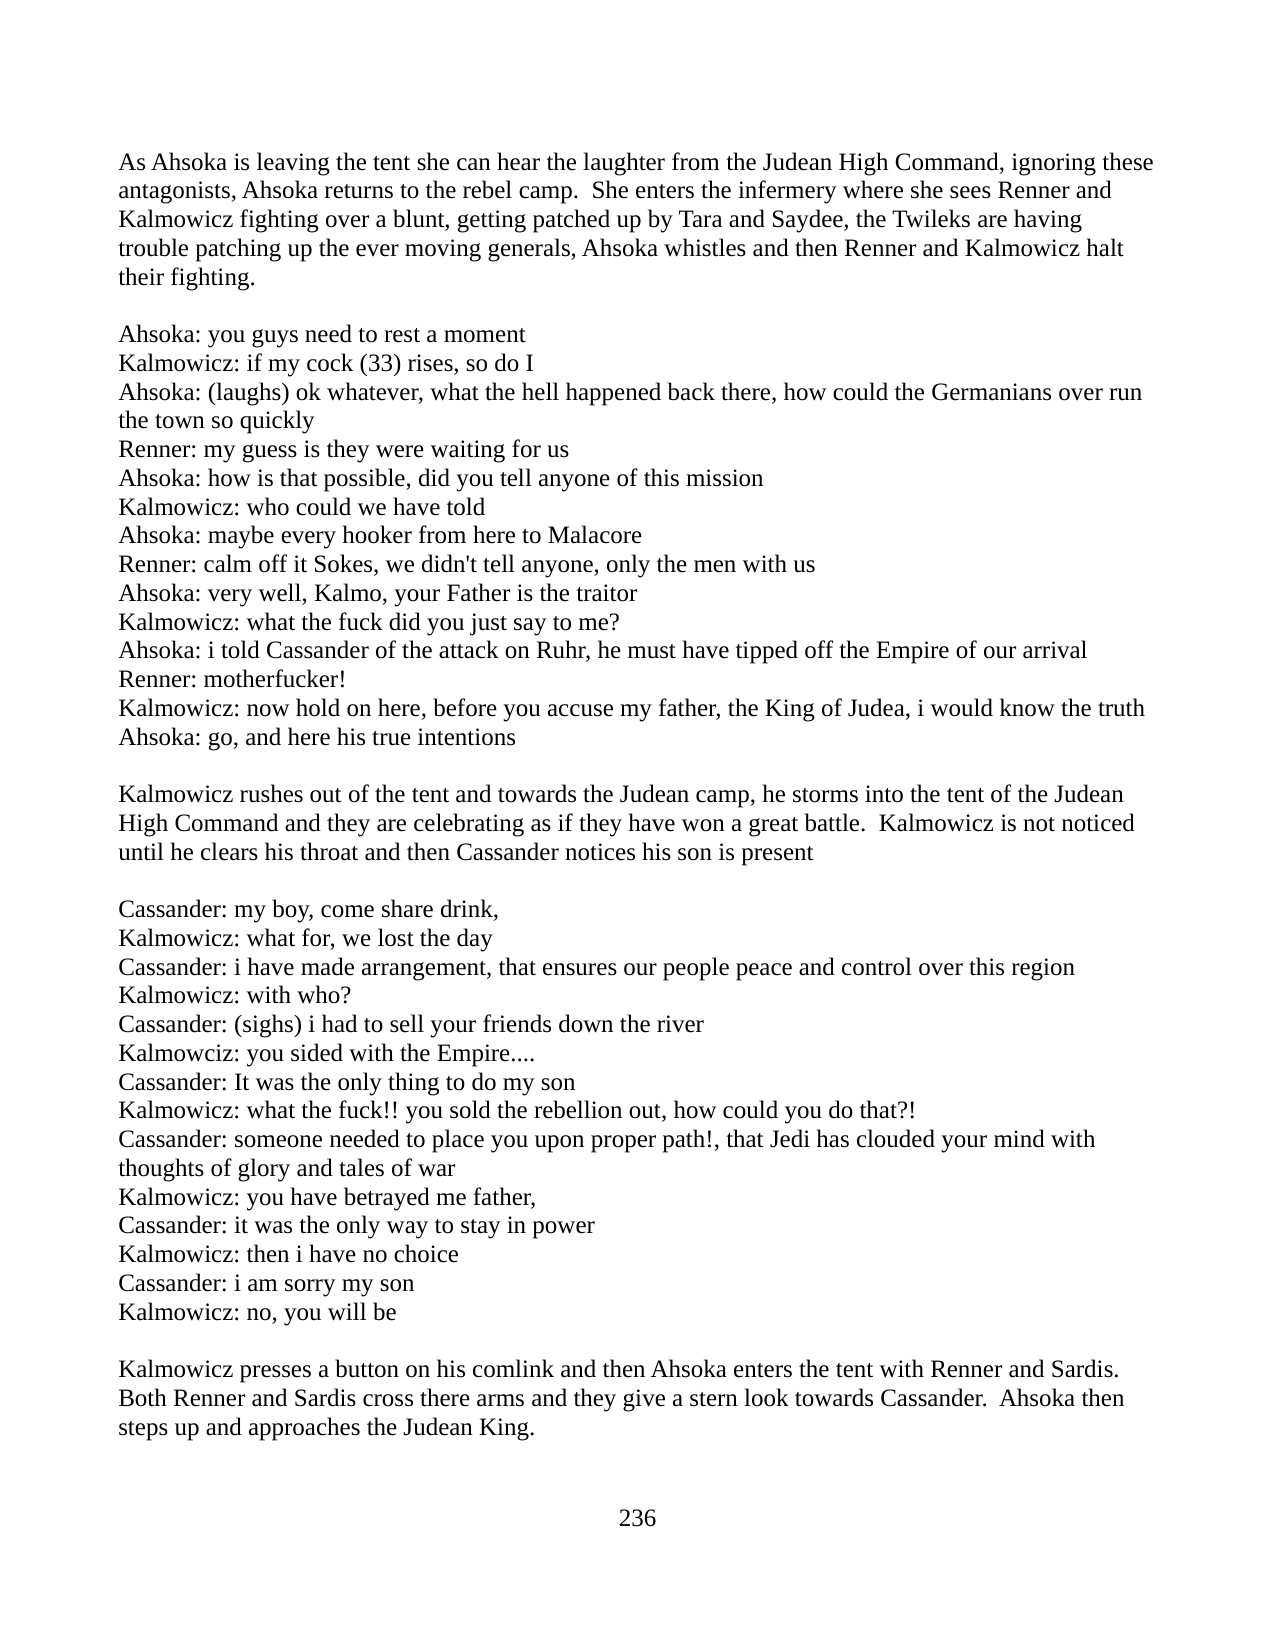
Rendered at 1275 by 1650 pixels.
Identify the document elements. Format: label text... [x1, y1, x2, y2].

text Kalmowicz: who could we have told [118, 492, 1157, 521]
text Kalmowicz: what the fuck did you just say to me? [118, 607, 1157, 636]
text Cassander: someone needed to place you upon proper path!, that Jedi has clouded your mind with thoughts of glory and tales of war [118, 1124, 1157, 1182]
text Kalmowicz: then i have no choice [118, 1239, 1157, 1268]
text Ahsoka: you guys need to rest a moment [118, 319, 1157, 348]
text Ahsoka: very well, Kalmo, your Father is the traitor [118, 578, 1157, 607]
text Kalmowicz: no, you will be [118, 1297, 1157, 1326]
text Kalmowicz rushes out of the tent and towards the Judean camp, he storms into the tent of the Judean High Command and they are celebrating as if they have won a great battle. Kalmowicz is not noticed until he clears his throat and then Cassander notices his son is present [118, 779, 1157, 866]
text Ahsoka: i told Cassander of the attack on Ruhr, he must have tipped off the Empire of our arrival [118, 636, 1157, 664]
text Ahsoka: how is that possible, did you tell anyone of this mission [118, 463, 1157, 492]
text Kalmowicz: you have betrayed me father, [118, 1182, 1157, 1211]
text Kalmowicz: what for, we lost the day [118, 923, 1157, 952]
text Cassander: it was the only way to stay in power [118, 1211, 1157, 1239]
text Kalmowciz: you sided with the Empire.... [118, 1038, 1157, 1067]
text Cassander: (sighs) i had to sell your friends down the river [118, 1009, 1157, 1038]
text Cassander: It was the only thing to do my son [118, 1067, 1157, 1096]
text Kalmowicz: if my cock (33) rises, so do I [118, 348, 1157, 377]
text Renner: calm off it Sokes, we didn't tell anyone, only the men with us [118, 549, 1157, 578]
text Ahsoka: (laughs) ok whatever, what the hell happened back there, how could the Germanians over run the town so quickly [118, 377, 1157, 434]
text Ahsoka: go, and here his true intentions [118, 722, 1157, 751]
text Renner: motherfucker! [118, 664, 1157, 693]
text Kalmowicz presses a button on his comlink and then Ahsoka enters the tent with Renner and Sardis. Both Renner and Sardis cross there arms and they give a stern look towards Cassander. Ahsoka then steps up and approaches the Judean King. [118, 1354, 1157, 1441]
text Kalmowicz: what the fuck!! you sold the rebellion out, how could you do that?! [118, 1096, 1157, 1124]
text Kalmowicz: with who? [118, 981, 1157, 1009]
text Kalmowicz: now hold on here, before you accuse my father, the King of Judea, i would know the truth [118, 693, 1157, 722]
text Cassander: i have made arrangement, that ensures our people peace and control over this region [118, 952, 1157, 981]
text Cassander: i am sorry my son [118, 1268, 1157, 1297]
text Ahsoka: maybe every hooker from here to Malacore [118, 521, 1157, 549]
text Cassander: my boy, come share drink, [118, 894, 1157, 923]
text As Ahsoka is leaving the tent she can hear the laughter from the Judean High Command, ignoring these antagonists, Ahsoka returns to the rebel camp. She enters the infermery where she sees Renner and Kalmowicz fighting over a blunt, getting patched up by Tara and Saydee, the Twileks are having trouble patching up the ever moving generals, Ahsoka whistles and then Renner and Kalmowicz halt their fighting. [118, 147, 1157, 291]
text Renner: my guess is they were waiting for us [118, 434, 1157, 463]
